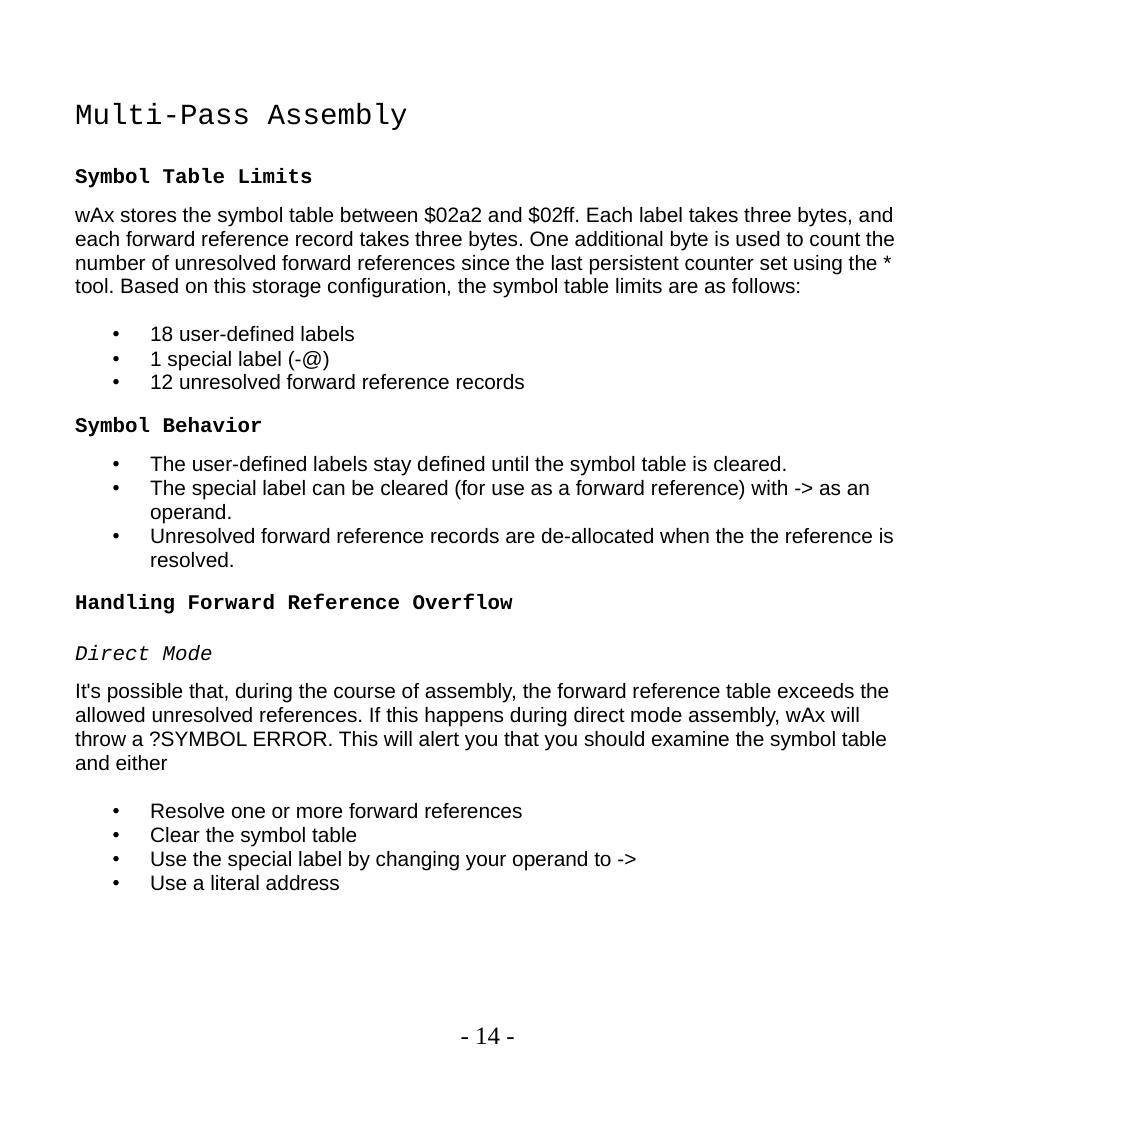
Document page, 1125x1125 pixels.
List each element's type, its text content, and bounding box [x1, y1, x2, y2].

subtitle Multi-Pass Assembly [75, 100, 900, 133]
list Clear the symbol table [112, 823, 900, 847]
list Resolve one or more forward references [112, 799, 900, 823]
list 1 special label (-@) [112, 346, 900, 370]
subtitle Symbol Behavior [75, 415, 900, 439]
text wAx stores the symbol table between $02a2 and $02ff. Each label takes three bytes, and each forward reference record takes three bytes. One additional byte is used to count the number of unresolved forward references since the last persistent counter set using the * tool. Based on this storage configuration, the symbol table limits are as follows: [75, 202, 900, 298]
list Unresolved forward reference records are de-allocated when the the reference is resolved. [112, 523, 900, 572]
list 18 user-defined labels [112, 322, 900, 346]
list Use a literal address [112, 871, 900, 895]
subtitle Handling Forward Reference Overflow [75, 592, 900, 616]
subtitle Symbol Table Limits [75, 166, 900, 190]
text It's possible that, during the course of assembly, the forward reference table exceeds the allowed unresolved references. If this happens during direct mode assembly, wAx will throw a ?SYMBOL ERROR. This will alert you that you should examine the symbol table and either [75, 679, 900, 775]
list The user-defined labels stay defined until the symbol table is cleared. [112, 451, 900, 476]
list Use the special label by changing your operand to -> [112, 847, 900, 871]
subtitle Direct Mode [75, 643, 900, 667]
list The special label can be cleared (for use as a forward reference) with -> as an operand. [112, 476, 900, 523]
list 12 unresolved forward reference records [112, 370, 900, 394]
